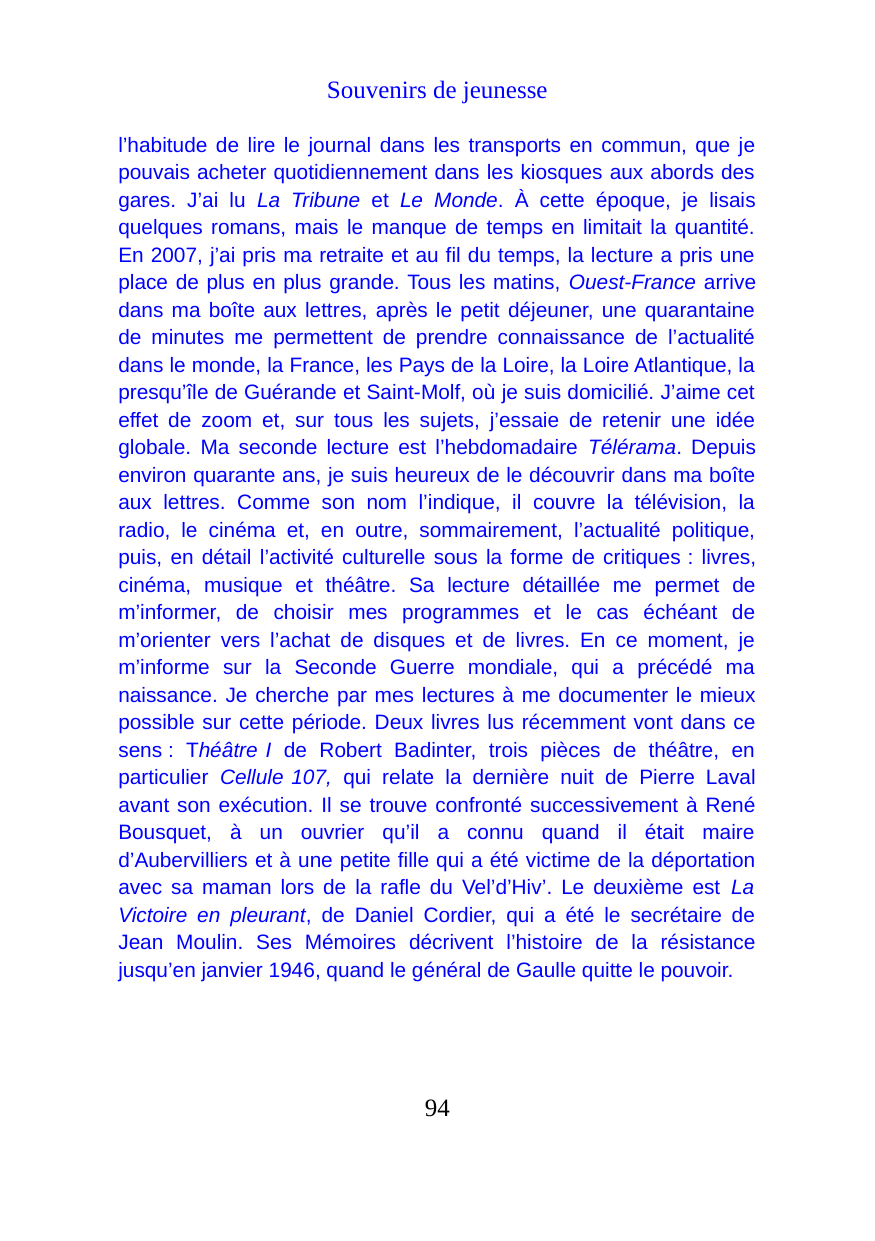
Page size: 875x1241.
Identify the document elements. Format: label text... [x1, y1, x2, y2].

text l’habitude de lire le journal dans les transports en commun, que je pouvais acheter quotidiennement dans les kiosques aux abords des gares. J’ai lu La Tribune et Le Monde. À cette époque, je lisais quelques romans, mais le manque de temps en limitait la quantité. En 2007, j’ai pris ma retraite et au fil du temps, la lecture a pris une place de plus en plus grande. Tous les matins, Ouest-France arrive dans ma boîte aux lettres, après le petit déjeuner, une quarantaine de minutes me permettent de prendre connaissance de l’actualité dans le monde, la France, les Pays de la Loire, la Loire Atlantique, la presqu’île de Guérande et Saint-Molf, où je suis domicilié. J’aime cet effet de zoom et, sur tous les sujets, j’essaie de retenir une idée globale. Ma seconde lecture est l’hebdomadaire Télérama. Depuis environ quarante ans, je suis heureux de le découvrir dans ma boîte aux lettres. Comme son nom l’indique, il couvre la télévision, la radio, le cinéma et, en outre, sommairement, l’actualité politique, puis, en détail l’activité culturelle sous la forme de critiques : livres, cinéma, musique et théâtre. Sa lecture détaillée me permet de m’informer, de choisir mes programmes et le cas échéant de m’orienter vers l’achat de disques et de livres. En ce moment, je m’informe sur la Seconde Guerre mondiale, qui a précédé ma naissance. Je cherche par mes lectures à me documenter le mieux possible sur cette période. Deux livres lus récemment vont dans ce sens : Théâtre I de Robert Badinter, trois pièces de théâtre, en particulier Cellule 107, qui relate la dernière nuit de Pierre Laval avant son exécution. Il se trouve confronté successivement à René Bousquet, à un ouvrier qu’il a connu quand il était maire d’Aubervilliers et à une petite fille qui a été victime de la déportation avec sa maman lors de la rafle du Vel’d’Hiv’. Le deuxième est La Victoire en pleurant, de Daniel Cordier, qui a été le secrétaire de Jean Moulin. Ses Mémoires décrivent l’histoire de la résistance jusqu’en janvier 1946, quand le général de Gaulle quitte le pouvoir. [118, 132, 756, 981]
